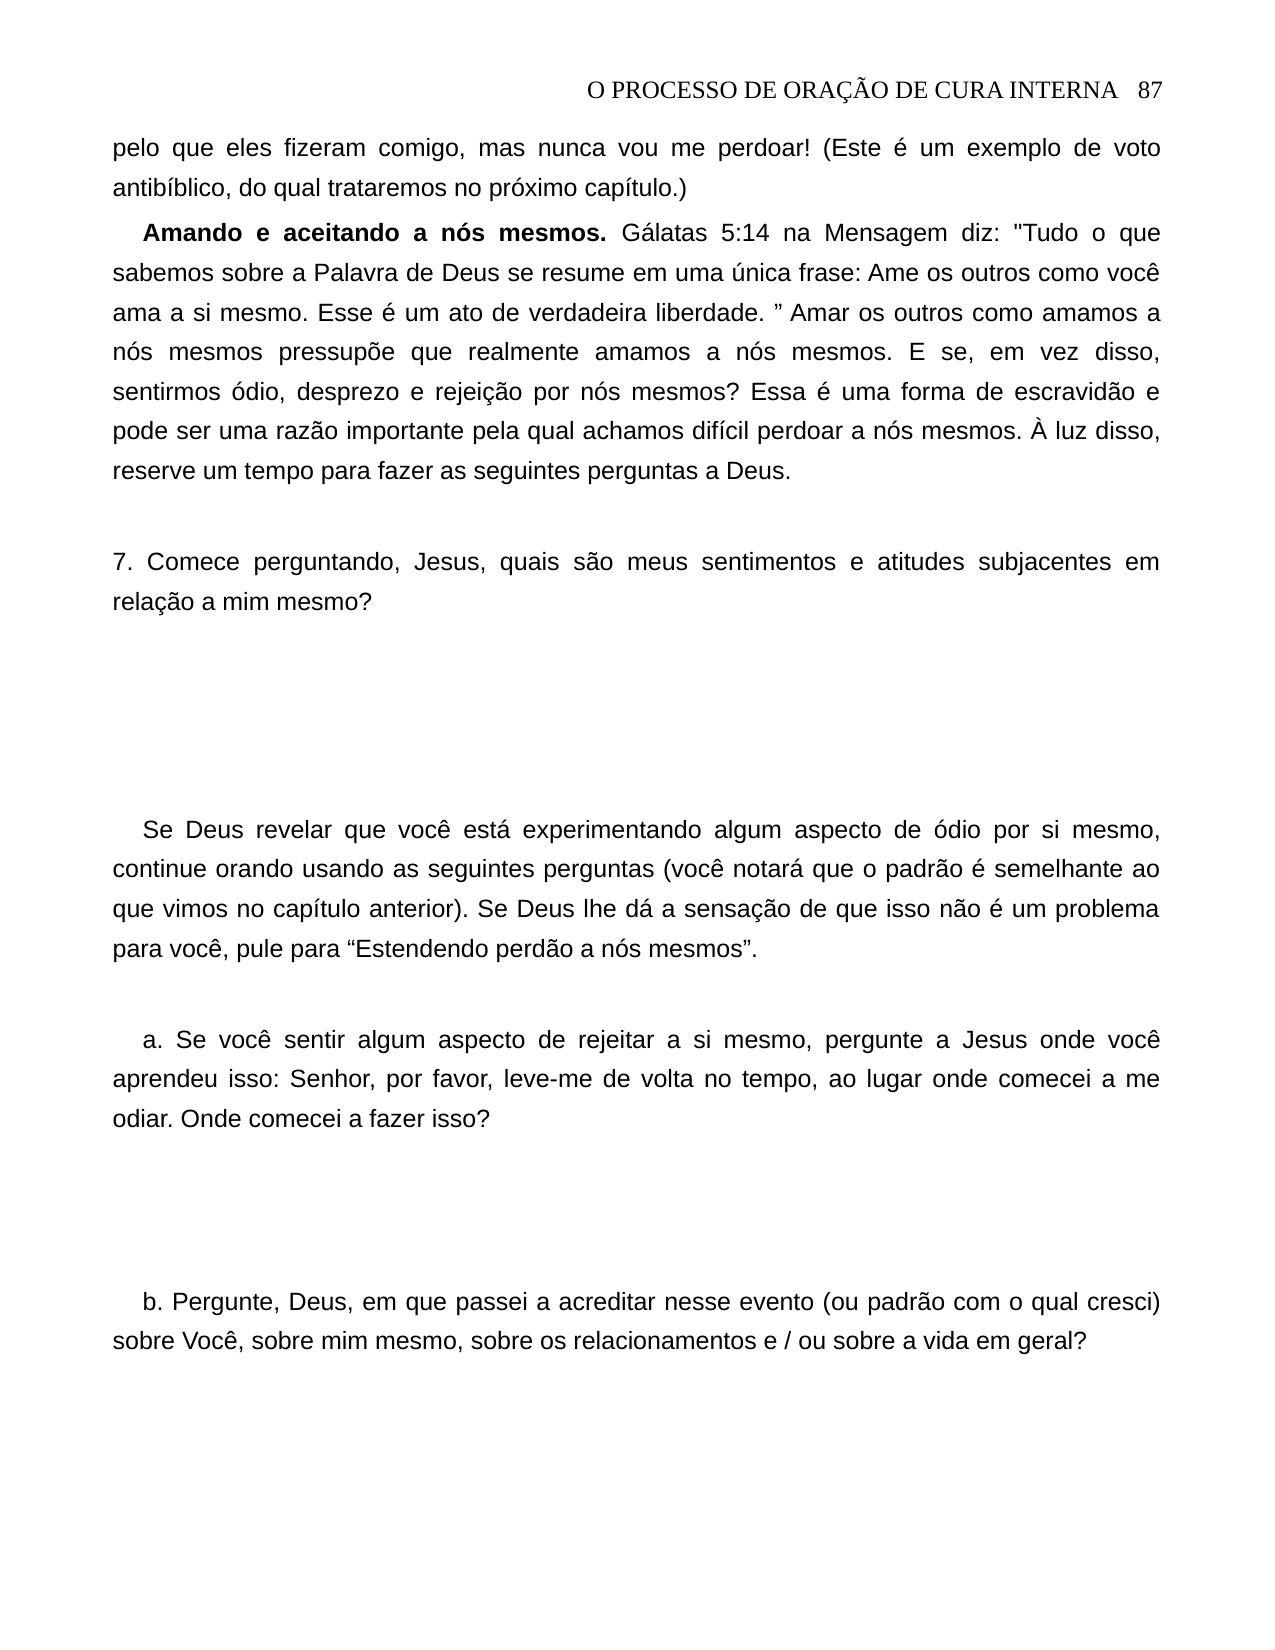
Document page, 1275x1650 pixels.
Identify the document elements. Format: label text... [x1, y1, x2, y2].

text a. Se você sentir algum aspecto de rejeitar a si mesmo, pergunte a Jesus onde você aprendeu isso: Senhor, por favor, leve-me de volta no tempo, ao lugar onde comecei a me odiar. Onde comecei a fazer isso? [112, 1025, 1162, 1133]
text Amando e aceitando a nós mesmos. Gálatas 5:14 na Mensagem diz: "Tudo o que sabemos sobre a Palavra de Deus se resume em uma única frase: Ame os outros como você ama a si mesmo. Esse é um ato de verdadeira liberdade. ” Amar os outros como amamos a nós mesmos pressupõe que realmente amamos a nós mesmos. E se, em vez disso, sentirmos ódio, desprezo e rejeição por nós mesmos? Essa é uma forma de escravidão e pode ser uma razão importante pela qual achamos difícil perdoar a nós mesmos. À luz disso, reserve um tempo para fazer as seguintes perguntas a Deus. [112, 218, 1162, 485]
text Se Deus revelar que você está experimentando algum aspecto de ódio por si mesmo, continue orando usando as seguintes perguntas (você notará que o padrão é semelhante ao que vimos no capítulo anterior). Se Deus lhe dá a sensação de que isso não é um problema para você, pule para “Estendendo perdão a nós mesmos”. [112, 815, 1162, 962]
text pelo que eles fizeram comigo, mas nunca vou me perdoar! (Este é um exemplo de voto antibíblico, do qual trataremos no próximo capítulo.) [112, 133, 1162, 202]
text b. Pergunte, Deus, em que passei a acreditar nesse evento (ou padrão com o qual cresci) sobre Você, sobre mim mesmo, sobre os relacionamentos e / ou sobre a vida em geral? [112, 1287, 1162, 1355]
text 7. Comece perguntando, Jesus, quais são meus sentimentos e atitudes subjacentes em relação a mim mesmo? [112, 547, 1162, 616]
